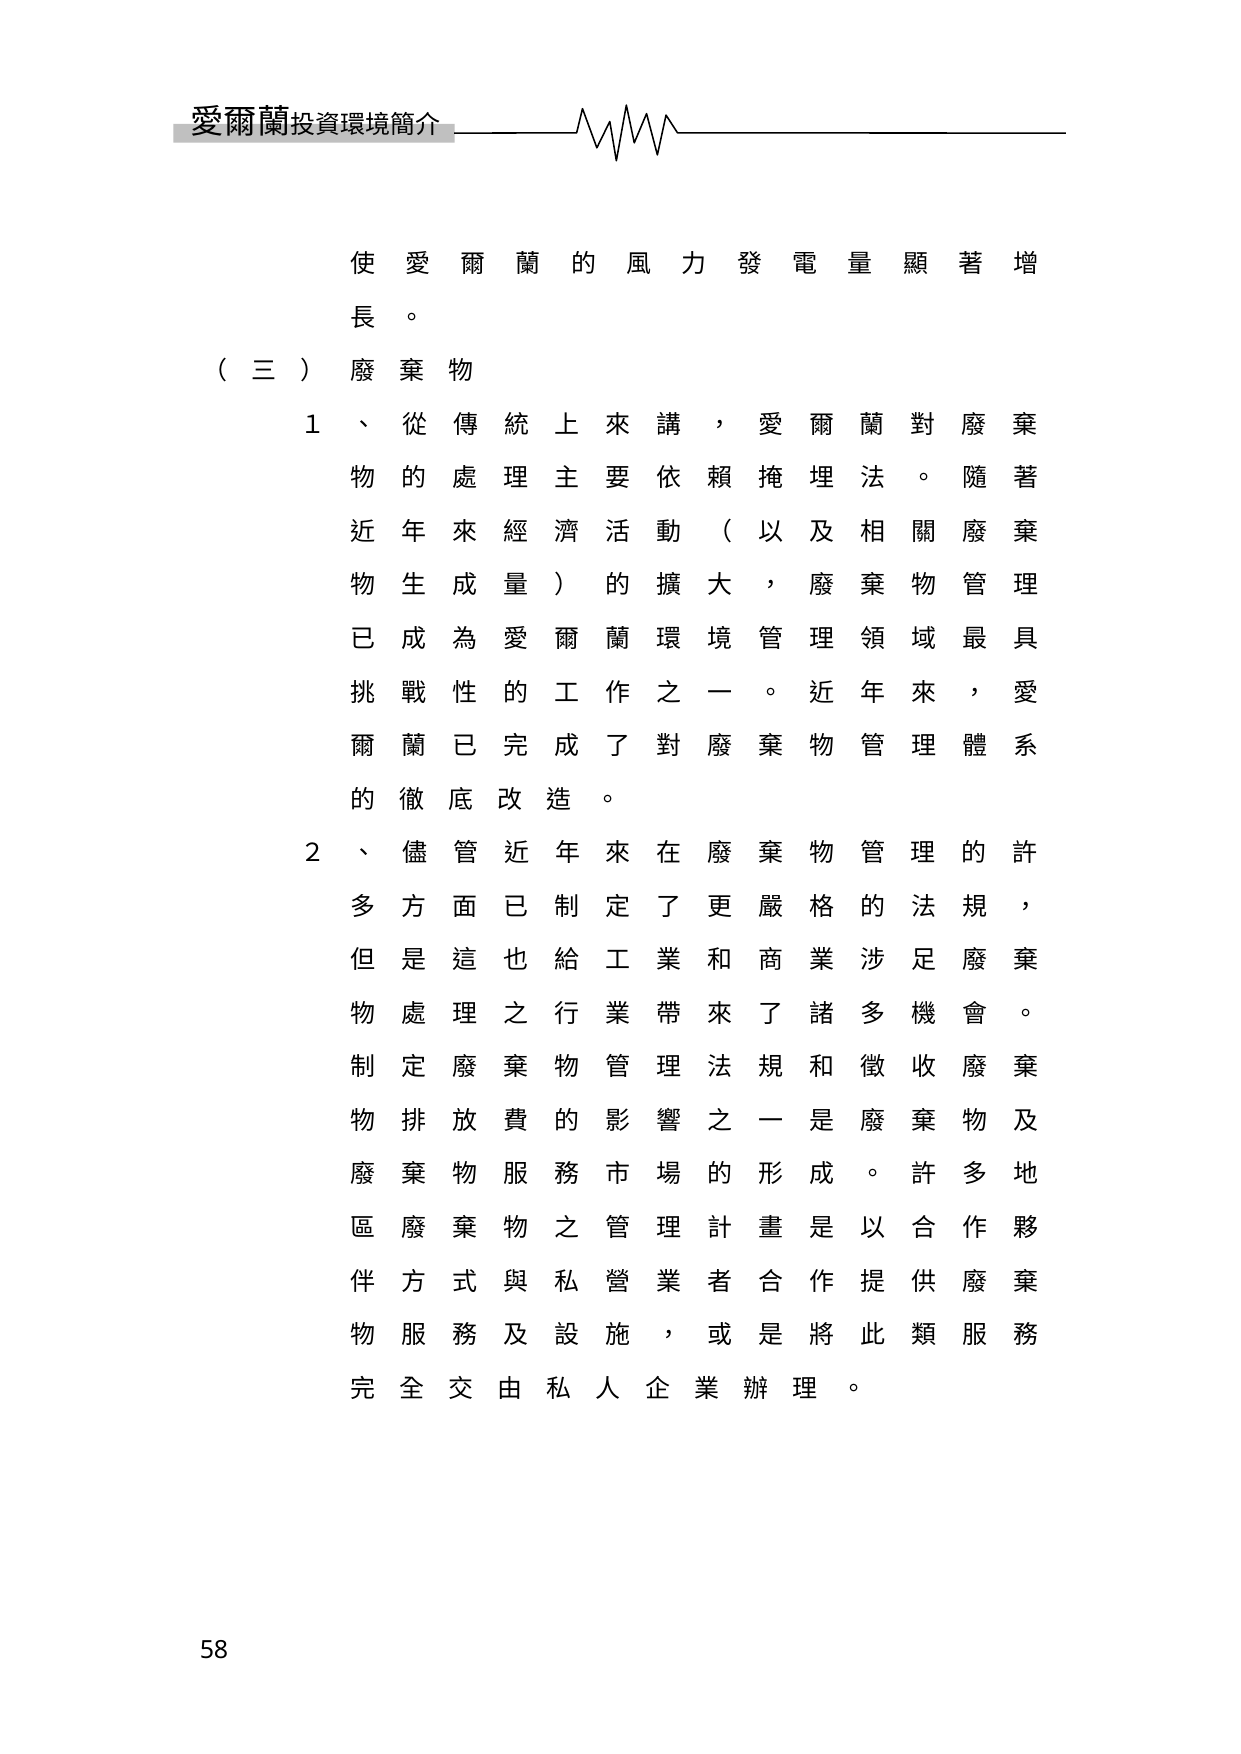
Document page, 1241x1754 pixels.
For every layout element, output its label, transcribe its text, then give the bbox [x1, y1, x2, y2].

text １、從傳統上來講，愛爾蘭對廢棄物的處理主要依賴掩埋法。隨著近年來經濟活動（以及相關廢棄物生成量）的擴大，廢棄物管理已成為愛爾蘭環境管理領域最具挑戰性的工作之一。近年來，愛爾蘭已完成了對廢棄物管理體系的徹底改造。 [276, 398, 1063, 826]
text ２、儘管近年來在廢棄物管理的許多方面已制定了更嚴格的法規，但是這也給工業和商業涉足廢棄物處理之行業帶來了諸多機會。制定廢棄物管理法規和徵收廢棄物排放費的影響之一是廢棄物及廢棄物服務市場的形成。許多地區廢棄物之管理計畫是以合作夥伴方式與私營業者合作提供廢棄物服務及設施，或是將此類服務完全交由私人企業辦理。 [276, 826, 1063, 1415]
text （三）廢棄物 [202, 344, 1063, 398]
text 使愛爾蘭的風力發電量顯著增長。 [276, 237, 1063, 344]
